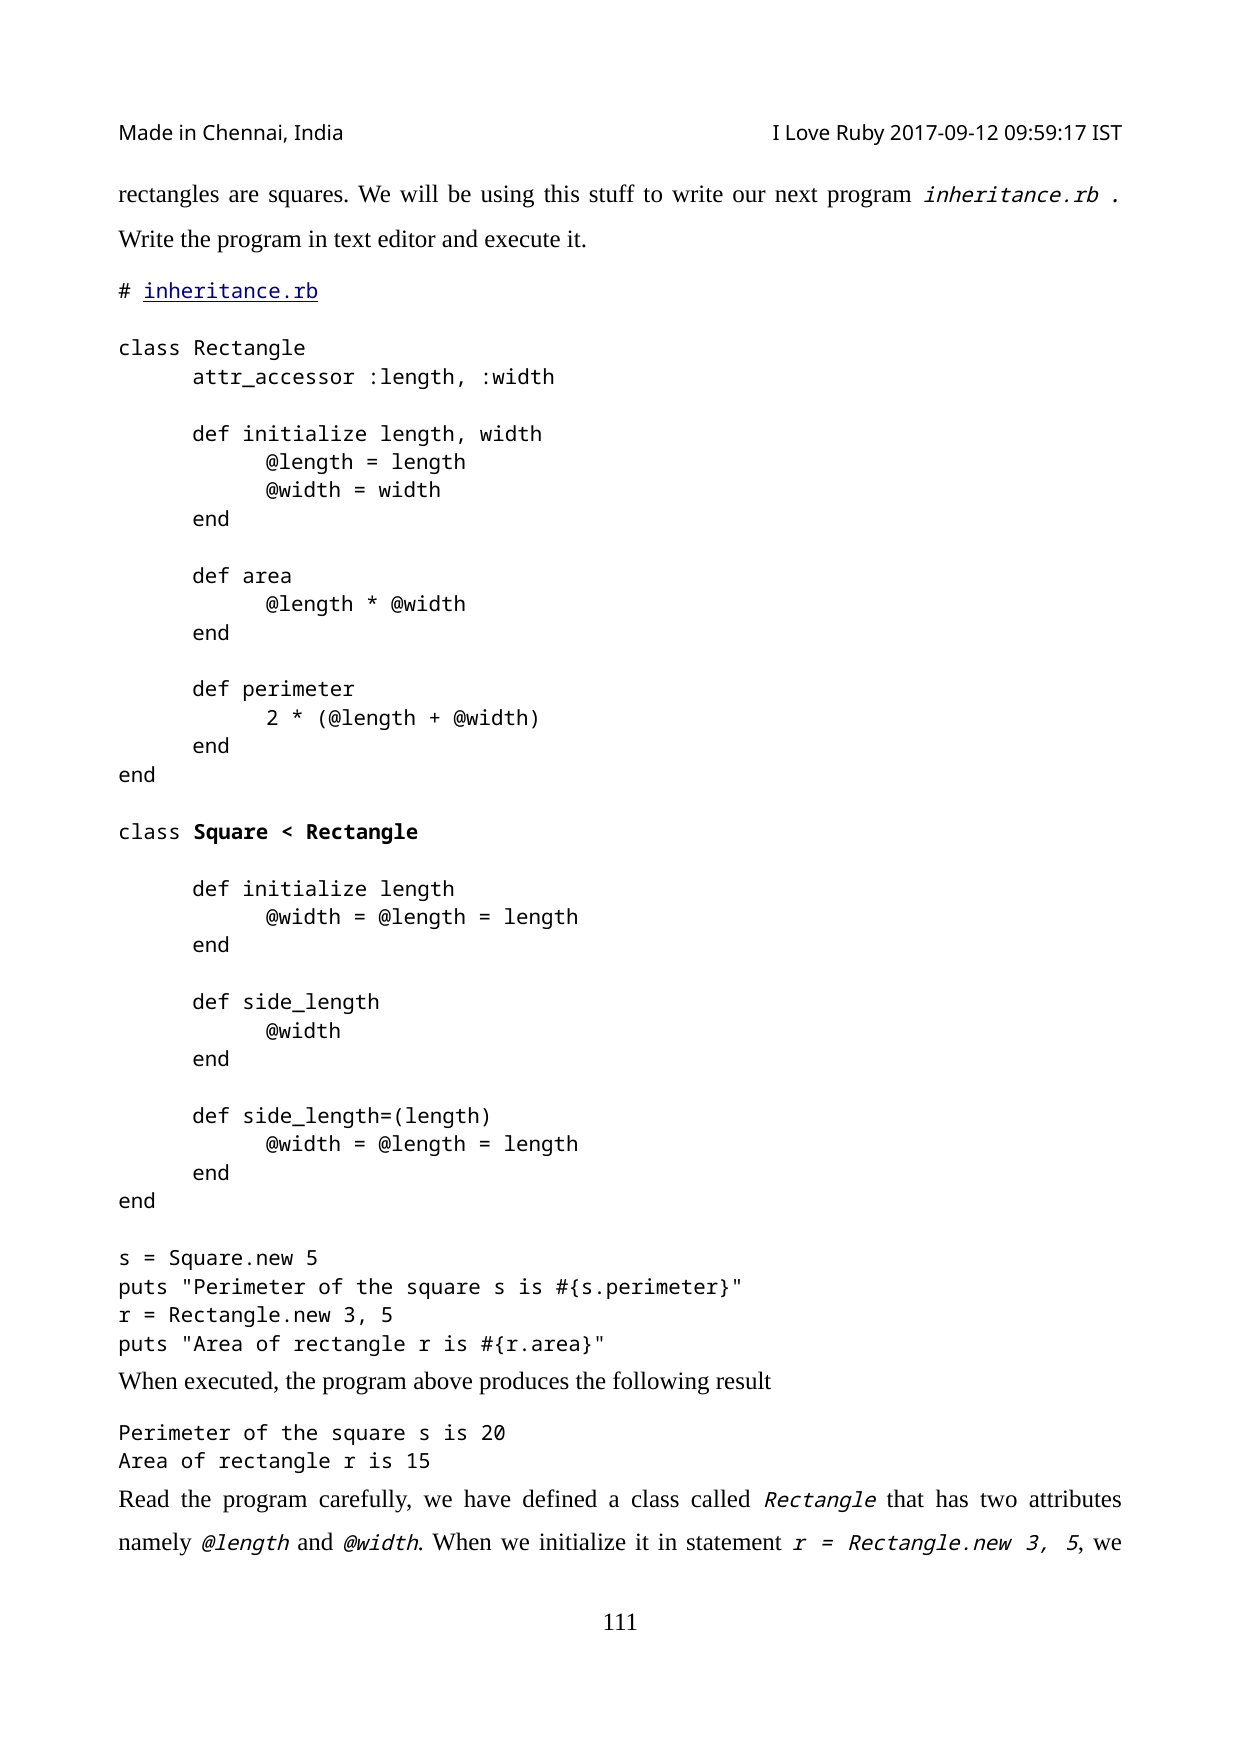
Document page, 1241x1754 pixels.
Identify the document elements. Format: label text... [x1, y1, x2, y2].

text end [118, 1044, 1122, 1073]
text @width [118, 1016, 1122, 1044]
text def side_length [118, 987, 1122, 1016]
text @length = length [118, 447, 1122, 476]
text def side_length=(length) [118, 1101, 1122, 1129]
text end [118, 504, 1122, 532]
text 2 * (@length + @width) [118, 703, 1122, 731]
text # inheritance.rb [118, 276, 1122, 305]
text end [118, 1186, 1122, 1215]
text @length * @width [118, 589, 1122, 618]
text Area of rectangle r is 15 [118, 1446, 1122, 1475]
text end [118, 760, 1122, 788]
text end [118, 618, 1122, 646]
text puts "Area of rectangle r is #{r.area}" [118, 1329, 1122, 1357]
text class Rectangle [118, 333, 1122, 362]
text When executed, the program above produces the following result [118, 1366, 1122, 1395]
text @width = width [118, 476, 1122, 504]
text s = Square.new 5 [118, 1243, 1122, 1272]
text end [118, 1158, 1122, 1186]
text attr_accessor :length, :width [118, 362, 1122, 390]
text def area [118, 561, 1122, 589]
text @width = @length = length [118, 1129, 1122, 1158]
text Perimeter of the square s is 20 [118, 1418, 1122, 1446]
text r = Rectangle.new 3, 5 [118, 1300, 1122, 1329]
text def initialize length, width [118, 419, 1122, 447]
text def perimeter [118, 674, 1122, 703]
text end [118, 731, 1122, 760]
text rectangles are squares. We will be using this stuff to write our next program inheritance.rb . Write the program in text editor and execute it. [118, 176, 1122, 253]
text @width = @length = length [118, 902, 1122, 931]
text end [118, 931, 1122, 959]
text Read the program carefully, we have defined a class called Rectangle that has two attributes namely @length and @width. When we initialize it in statement r = Rectangle.new 3, 5, we [118, 1484, 1122, 1557]
text class Square < Rectangle [118, 817, 1122, 845]
text def initialize length [118, 874, 1122, 902]
text puts "Perimeter of the square s is #{s.perimeter}" [118, 1272, 1122, 1300]
